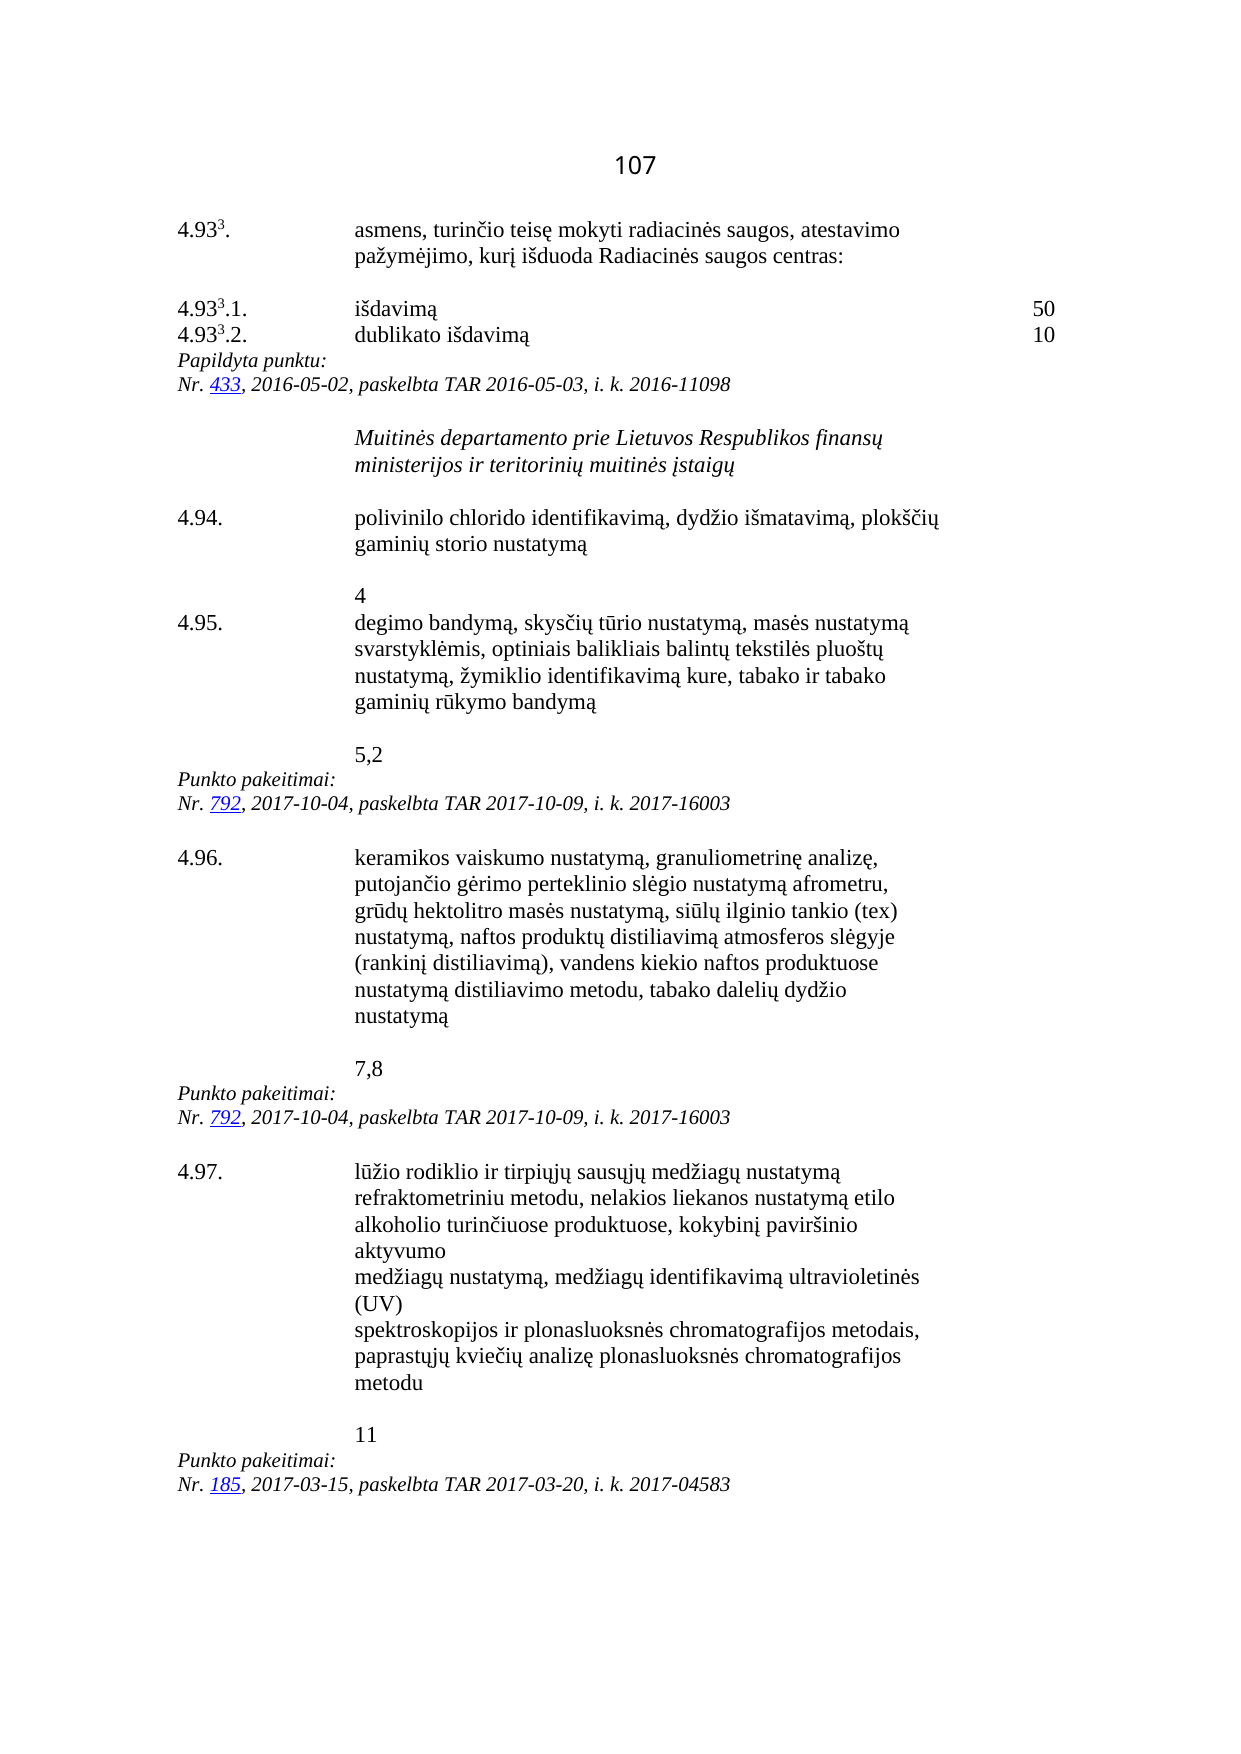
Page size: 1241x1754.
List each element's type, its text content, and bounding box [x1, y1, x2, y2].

text Punkto pakeitimai: [177, 1081, 1093, 1105]
text grūdų hektolitro masės nustatymą, siūlų ilginio tankio (tex) [354, 897, 945, 923]
text Punkto pakeitimai: [177, 1448, 1093, 1472]
text 4.933.1. išdavimą 50 [177, 295, 1093, 321]
text 4.933.2. dublikato išdavimą 10 [177, 321, 1093, 348]
text Nr. 433, 2016-05-02, paskelbta TAR 2016-05-03, i. k. 2016-11098 [177, 372, 1093, 396]
text Nr. 792, 2017-10-04, paskelbta TAR 2017-10-09, i. k. 2017-16003 [177, 791, 1093, 815]
text Muitinės departamento prie Lietuvos Respublikos finansų ministerijos ir teritorinių muitinės įstaigų [354, 424, 945, 503]
text nustatymą, žymiklio identifikavimą kure, tabako ir tabako [354, 662, 945, 688]
text medžiagų nustatymą, medžiagų identifikavimą ultravioletinės (UV) [354, 1263, 945, 1316]
text refraktometriniu metodu, nelakios liekanos nustatymą etilo [354, 1184, 945, 1211]
text Punkto pakeitimai: [177, 767, 1093, 791]
text Nr. 792, 2017-10-04, paskelbta TAR 2017-10-09, i. k. 2017-16003 [177, 1105, 1093, 1129]
text nustatymą distiliavimo metodu, tabako dalelių dydžio [354, 976, 945, 1002]
text 4.95. degimo bandymą, skysčių tūrio nustatymą, masės nustatymą [177, 609, 945, 635]
text 4.94. polivinilo chlorido identifikavimą, dydžio išmatavimą, plokščių [177, 503, 945, 530]
text svarstyklėmis, optiniais balikliais balintų tekstilės pluoštų [354, 635, 945, 662]
text metodu 11 [354, 1369, 945, 1448]
text alkoholio turinčiuose produktuose, kokybinį paviršinio aktyvumo [354, 1211, 945, 1263]
text putojančio gėrimo perteklinio slėgio nustatymą afrometru, [354, 870, 945, 897]
text nustatymą 7,8 [354, 1002, 945, 1081]
text paprastųjų kviečių analizę plonasluoksnės chromatografijos [354, 1342, 945, 1369]
text spektroskopijos ir plonasluoksnės chromatografijos metodais, [354, 1316, 945, 1342]
text Nr. 185, 2017-03-15, paskelbta TAR 2017-03-20, i. k. 2017-04583 [177, 1472, 1093, 1496]
text gaminių rūkymo bandymą 5,2 [354, 688, 945, 767]
text gaminių storio nustatymą 4 [354, 530, 945, 609]
text (rankinį distiliavimą), vandens kiekio naftos produktuose [354, 949, 945, 976]
text nustatymą, naftos produktų distiliavimą atmosferos slėgyje [354, 923, 945, 949]
text Papildyta punktu: [177, 348, 1093, 372]
text 4.97. lūžio rodiklio ir tirpiųjų sausųjų medžiagų nustatymą [177, 1158, 945, 1184]
text 4.96. keramikos vaiskumo nustatymą, granuliometrinę analizę, [177, 844, 945, 870]
text 4.933. asmens, turinčio teisę mokyti radiacinės saugos, atestavimo pažymėjimo, kurį išduoda Radiacinės saugos centras: [177, 216, 927, 295]
